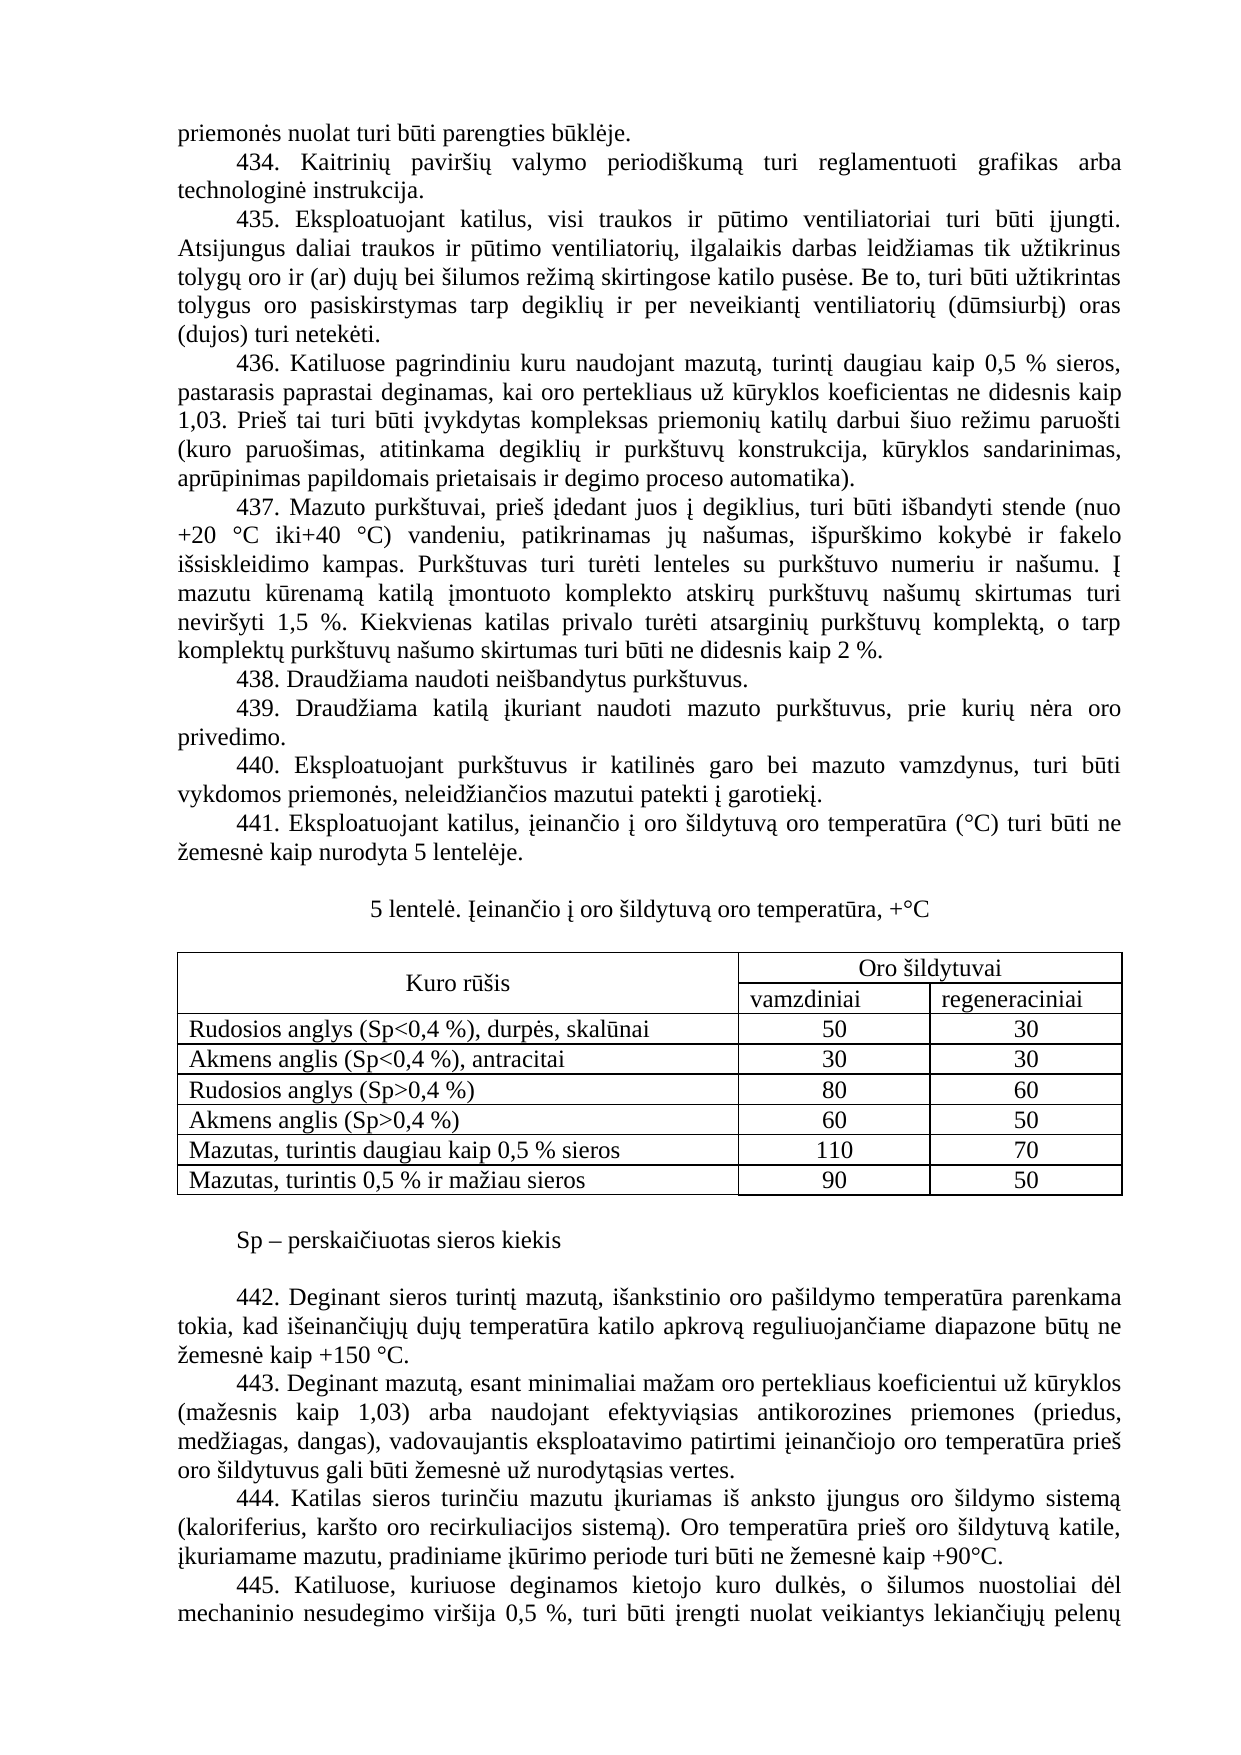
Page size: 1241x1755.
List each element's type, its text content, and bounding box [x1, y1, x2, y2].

table_cell 70 [931, 1135, 1121, 1164]
table_cell 60 [931, 1075, 1121, 1103]
text 5 lentelė. Įeinančio į oro šildytuvą oro temperatūra, +°C [177, 894, 1122, 923]
table_cell 80 [739, 1075, 929, 1103]
text 436. Katiluose pagrindiniu kuru naudojant mazutą, turintį daugiau kaip 0,5 % sieros, pastarasis paprastai deginamas, kai oro pertekliaus už kūryklos koeficientas ne didesnis kaip 1,03. Prieš tai turi būti įvykdytas kompleksas priemonių katilų darbui šiuo režimu paruošti (kuro paruošimas, atitinkama degiklių ir purkštuvų konstrukcija, kūryklos sandarinimas, aprūpinimas papildomais prietaisais ir degimo proceso automatika). [177, 348, 1122, 492]
text 439. Draudžiama katilą įkuriant naudoti mazuto purkštuvus, prie kurių nėra oro privedimo. [177, 693, 1122, 751]
text Sp – perskaičiuotas sieros kiekis [177, 1225, 1122, 1253]
table_cell 90 [739, 1166, 929, 1194]
table_cell 50 [931, 1166, 1121, 1194]
table_cell Rudosios anglys (Sp<0,4 %), durpės, skalūnai [178, 1014, 738, 1043]
table_header Oro šildytuvai [739, 953, 1121, 982]
table_cell Akmens anglis (Sp>0,4 %) [178, 1105, 738, 1134]
text 442. Deginant sieros turintį mazutą, išankstinio oro pašildymo temperatūra parenkama tokia, kad išeinančiųjų dujų temperatūra katilo apkrovą reguliuojančiame diapazone būtų ne žemesnė kaip +150 °C. [177, 1282, 1122, 1368]
table_cell Mazutas, turintis 0,5 % ir mažiau sieros [178, 1166, 738, 1194]
table_cell regeneraciniai [931, 984, 1121, 1012]
table_cell 30 [931, 1014, 1121, 1043]
table_cell 30 [931, 1045, 1121, 1073]
text 441. Eksploatuojant katilus, įeinančio į oro šildytuvą oro temperatūra (°C) turi būti ne žemesnė kaip nurodyta 5 lentelėje. [177, 808, 1122, 866]
text 443. Deginant mazutą, esant minimaliai mažam oro pertekliaus koeficientui už kūryklos (mažesnis kaip 1,03) arba naudojant efektyviąsias antikorozines priemones (priedus, medžiagas, dangas), vadovaujantis eksploatavimo patirtimi įeinančiojo oro temperatūra prieš oro šildytuvus gali būti žemesnė už nurodytąsias vertes. [177, 1368, 1122, 1483]
table_cell 30 [739, 1045, 929, 1073]
text 440. Eksploatuojant purkštuvus ir katilinės garo bei mazuto vamzdynus, turi būti vykdomos priemonės, neleidžiančios mazutui patekti į garotiekį. [177, 751, 1122, 808]
text 438. Draudžiama naudoti neišbandytus purkštuvus. [177, 664, 1122, 693]
text 437. Mazuto purkštuvai, prieš įdedant juos į degiklius, turi būti išbandyti stende (nuo +20 °C iki+40 °C) vandeniu, patikrinamas jų našumas, išpurškimo kokybė ir fakelo išsiskleidimo kampas. Purkštuvas turi turėti lenteles su purkštuvo numeriu ir našumu. Į mazutu kūrenamą katilą įmontuoto komplekto atskirų purkštuvų našumų skirtumas turi neviršyti 1,5 %. Kiekvienas katilas privalo turėti atsarginių purkštuvų komplektą, o tarp komplektų purkštuvų našumo skirtumas turi būti ne didesnis kaip 2 %. [177, 492, 1122, 664]
table_cell 50 [931, 1105, 1121, 1134]
table_cell Akmens anglis (Sp<0,4 %), antracitai [178, 1045, 738, 1073]
table_cell 50 [739, 1014, 929, 1043]
table_cell Rudosios anglys (Sp>0,4 %) [178, 1075, 738, 1103]
text 444. Katilas sieros turinčiu mazutu įkuriamas iš anksto įjungus oro šildymo sistemą (kaloriferius, karšto oro recirkuliacijos sistemą). Oro temperatūra prieš oro šildytuvą katile, įkuriamame mazutu, pradiniame įkūrimo periode turi būti ne žemesnė kaip +90°C. [177, 1483, 1122, 1570]
text 445. Katiluose, kuriuose deginamos kietojo kuro dulkės, o šilumos nuostoliai dėl mechaninio nesudegimo viršija 0,5 %, turi būti įrengti nuolat veikiantys lekiančiųjų pelenų [177, 1570, 1122, 1627]
table_cell vamzdiniai [739, 984, 929, 1012]
table_cell 60 [739, 1105, 929, 1134]
text 434. Kaitrinių paviršių valymo periodiškumą turi reglamentuoti grafikas arba technologinė instrukcija. [177, 147, 1122, 204]
table_cell Mazutas, turintis daugiau kaip 0,5 % sieros [178, 1135, 738, 1164]
text 435. Eksploatuojant katilus, visi traukos ir pūtimo ventiliatoriai turi būti įjungti. Atsijungus daliai traukos ir pūtimo ventiliatorių, ilgalaikis darbas leidžiamas tik užtikrinus tolygų oro ir (ar) dujų bei šilumos režimą skirtingose katilo pusėse. Be to, turi būti užtikrintas tolygus oro pasiskirstymas tarp degiklių ir per neveikiantį ventiliatorių (dūmsiurbį) oras (dujos) turi netekėti. [177, 204, 1122, 348]
text priemonės nuolat turi būti parengties būklėje. [177, 118, 1122, 147]
table_cell 110 [739, 1135, 929, 1164]
table_header Kuro rūšis [178, 953, 738, 1012]
